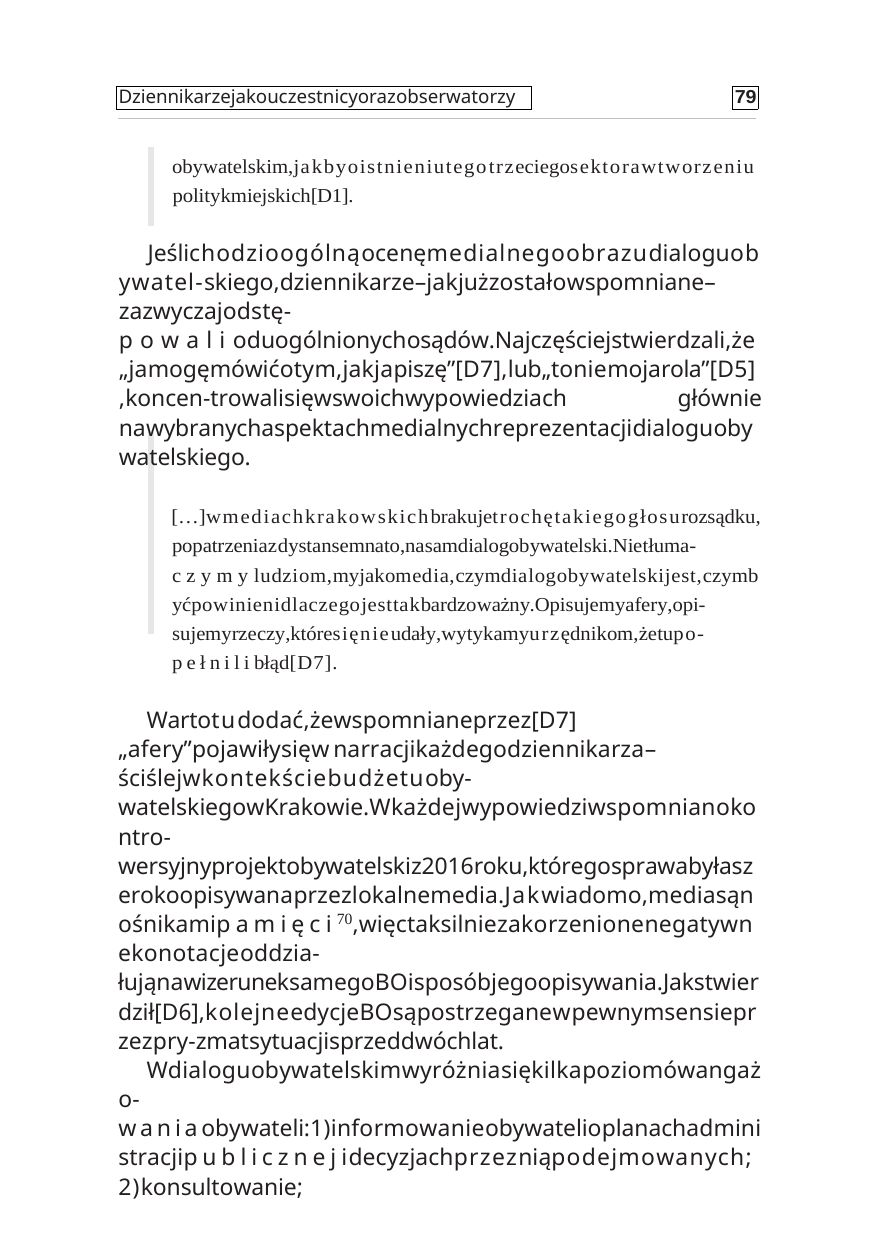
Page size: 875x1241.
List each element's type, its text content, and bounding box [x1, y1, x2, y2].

text […]wmediachkrakowskichbrakujetrochętakiegogłosurozsądku,popatrzeniazdystansemnato,nasamdialogobywatelski.Nietłuma-czymyludziom,myjakomedia,czymdialogobywatelskijest,czymbyćpowinienidlaczegojesttakbardzoważny.Opisujemyafery,opi-sujemyrzeczy,któresięnieudały,wytykamyurzędnikom,żetupo-pełnilibłąd[D7]. [171, 505, 761, 674]
text Wdialoguobywatelskimwyróżniasiękilkapoziomówangażo-waniaobywateli:1)informowanieobywatelioplanachadministracjipublicznejidecyzjachprzezniąpodejmowanych;2)konsultowanie; [118, 1055, 762, 1201]
text Jeślichodzioogólnąocenęmedialnegoobrazudialoguobywatel-skiego,dziennikarze–jakjużzostałowspomniane–zazwyczajodstę-powalioduogólnionychosądów.Najczęściejstwierdzali,że„jamogęmówićotym,jakjapiszę”[D7],lub„toniemojarola”[D5],koncen-trowalisięwswoichwypowiedziach głównie nawybranychaspektachmedialnychreprezentacjidialoguobywatelskiego. [119, 238, 762, 471]
text Wartotudodać,żewspomnianeprzez[D7]„afery”pojawiłysięwnarracjikażdegodziennikarza–ściślejwkontekściebudżetuoby-watelskiegowKrakowie.Wkażdejwypowiedziwspomnianokontro-wersyjnyprojektobywatelskiz2016roku,któregosprawabyłaszerokoopisywanaprzezlokalnemedia.Jakwiadomo,mediasąnośnikamipamięci70,więctaksilniezakorzenionenegatywnekonotacjeoddzia-łująnawizeruneksamegoBOisposóbjegoopisywania.Jakstwierdził[D6],kolejneedycjeBOsąpostrzeganewpewnymsensieprzezpry-zmatsytuacjisprzeddwóchlat. [118, 705, 762, 1055]
text obywatelskim,jakbyoistnieniutegotrzeciegosektorawtworzeniupolitykmiejskich[D1]. [172, 154, 755, 207]
